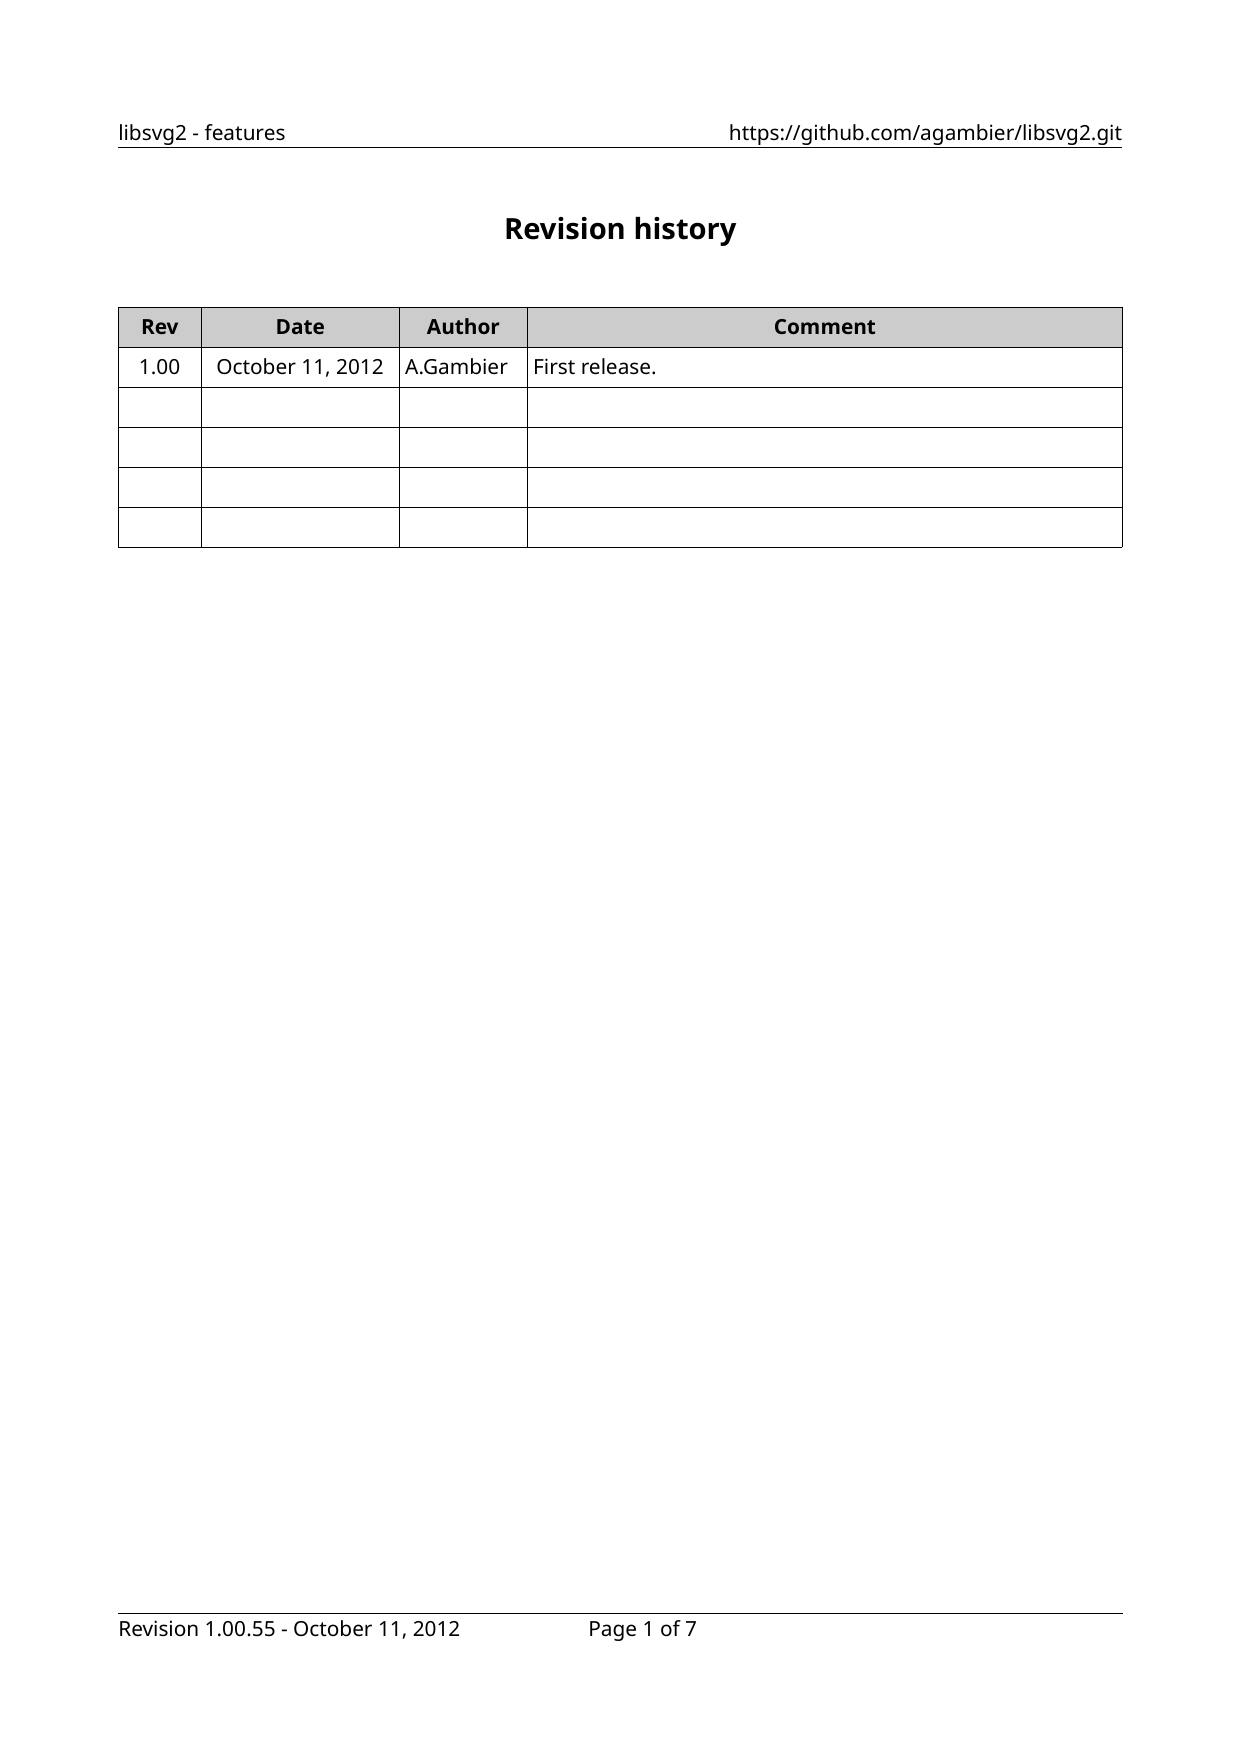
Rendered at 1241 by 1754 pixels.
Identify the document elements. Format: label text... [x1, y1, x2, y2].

table_header Date [202, 308, 399, 347]
table_cell [119, 508, 201, 547]
table_cell [119, 468, 201, 507]
table_header Author [400, 308, 527, 347]
table_cell A.Gambier [400, 348, 527, 387]
table_cell [202, 468, 399, 507]
table_header Rev [119, 308, 201, 347]
table_header Comment [528, 308, 1122, 347]
table_cell [400, 468, 527, 507]
table_cell First release. [528, 348, 1122, 387]
table_cell [528, 428, 1122, 467]
table_cell [202, 508, 399, 547]
table_cell October 11, 2012 [202, 348, 399, 387]
table_cell [400, 388, 527, 427]
table_cell [202, 428, 399, 467]
table_cell 1.00 [119, 348, 201, 387]
table_cell [119, 428, 201, 467]
text Revision history [118, 208, 1122, 248]
table_cell [528, 508, 1122, 547]
table_cell [400, 428, 527, 467]
table_cell [528, 468, 1122, 507]
table_cell [202, 388, 399, 427]
table_cell [528, 388, 1122, 427]
table_cell [400, 508, 527, 547]
table_cell [119, 388, 201, 427]
